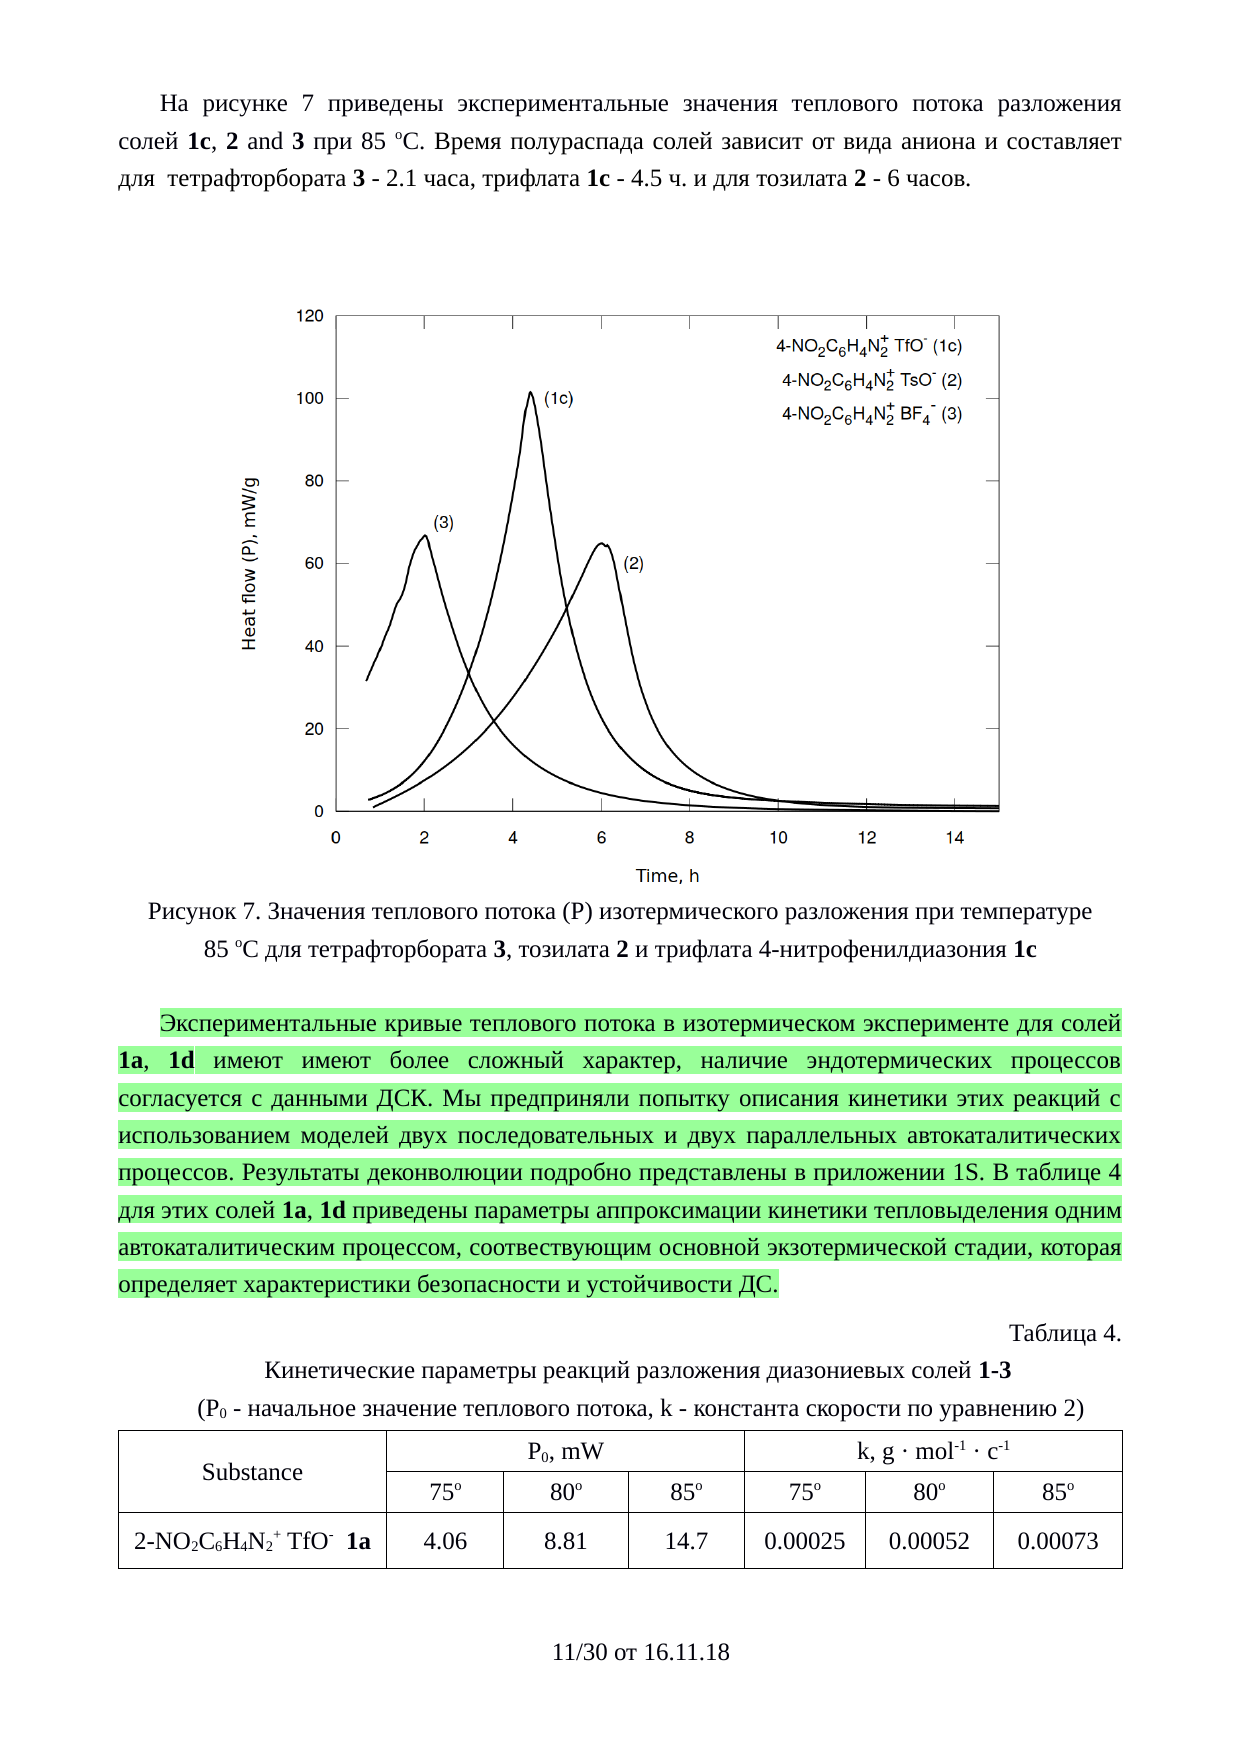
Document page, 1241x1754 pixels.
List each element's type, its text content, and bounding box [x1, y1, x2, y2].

table_header Substance [119, 1431, 386, 1512]
table_cell 80o [504, 1472, 628, 1512]
text На рисунке 7 приведены экспериментальные значения теплового потока разложения солей 1c, 2 and 3 при 85 оС. Время полураспада солей зависит от вида аниона и составляет для тетрафторбората 3 - 2.1 часа, трифлата 1с - 4.5 ч. и для тозилата 2 - 6 часов. [118, 88, 1122, 192]
text Рисунок 7. Значения теплового потока (P) изотермического разложения при температуре 85 оС для тетрафторбората 3, тозилата 2 и трифлата 4-нитрофенилдиазония 1c [118, 896, 1122, 962]
table_cell 0.00025 [745, 1513, 865, 1568]
table_cell 75o [387, 1472, 503, 1512]
picture [236, 305, 1004, 888]
table_cell 4.06 [387, 1513, 503, 1568]
text Кинетические параметры реакций разложения диазониевых солей 1-3 [118, 1356, 1122, 1384]
text Экспериментальные кривые теплового потока в изотермическом эксперименте для солей 1a, 1d имеют имеют более сложный характер, наличие эндотермических процессов согласуется с данными ДСК. Мы предприняли попытку описания кинетики этих реакций с использованием моделей двух последовательных и двух параллельных автокаталитических процессов. Результаты деконволюции подробно представлены в приложении 1S. В таблице 4 для этих солей 1a, 1d приведены параметры аппроксимации кинетики тепловыделения одним автокаталитическим процессом, соотвествующим основной экзотермической стадии, которая определяет характеристики безопасности и устойчивости ДС. [118, 1008, 1122, 1298]
table_cell 85o [994, 1472, 1122, 1512]
table_cell 75o [745, 1472, 865, 1512]
table_cell 14.7 [629, 1513, 744, 1568]
table_cell 0.00073 [994, 1513, 1122, 1568]
text Таблица 4. [118, 1318, 1122, 1347]
table_header k, g · mol-1 · с-1 [745, 1431, 1122, 1471]
table_cell 85o [629, 1472, 744, 1512]
table_cell 0.00052 [866, 1513, 993, 1568]
table_cell 80o [866, 1472, 993, 1512]
text (P0 - начальное значение теплового потока, k - константа скорости по уравнению 2) [118, 1393, 1122, 1422]
table_cell 8.81 [504, 1513, 628, 1568]
table_header P0, mW [387, 1431, 744, 1471]
table_cell 2-NO2С6H4N2+ TfO- 1a [119, 1513, 386, 1568]
